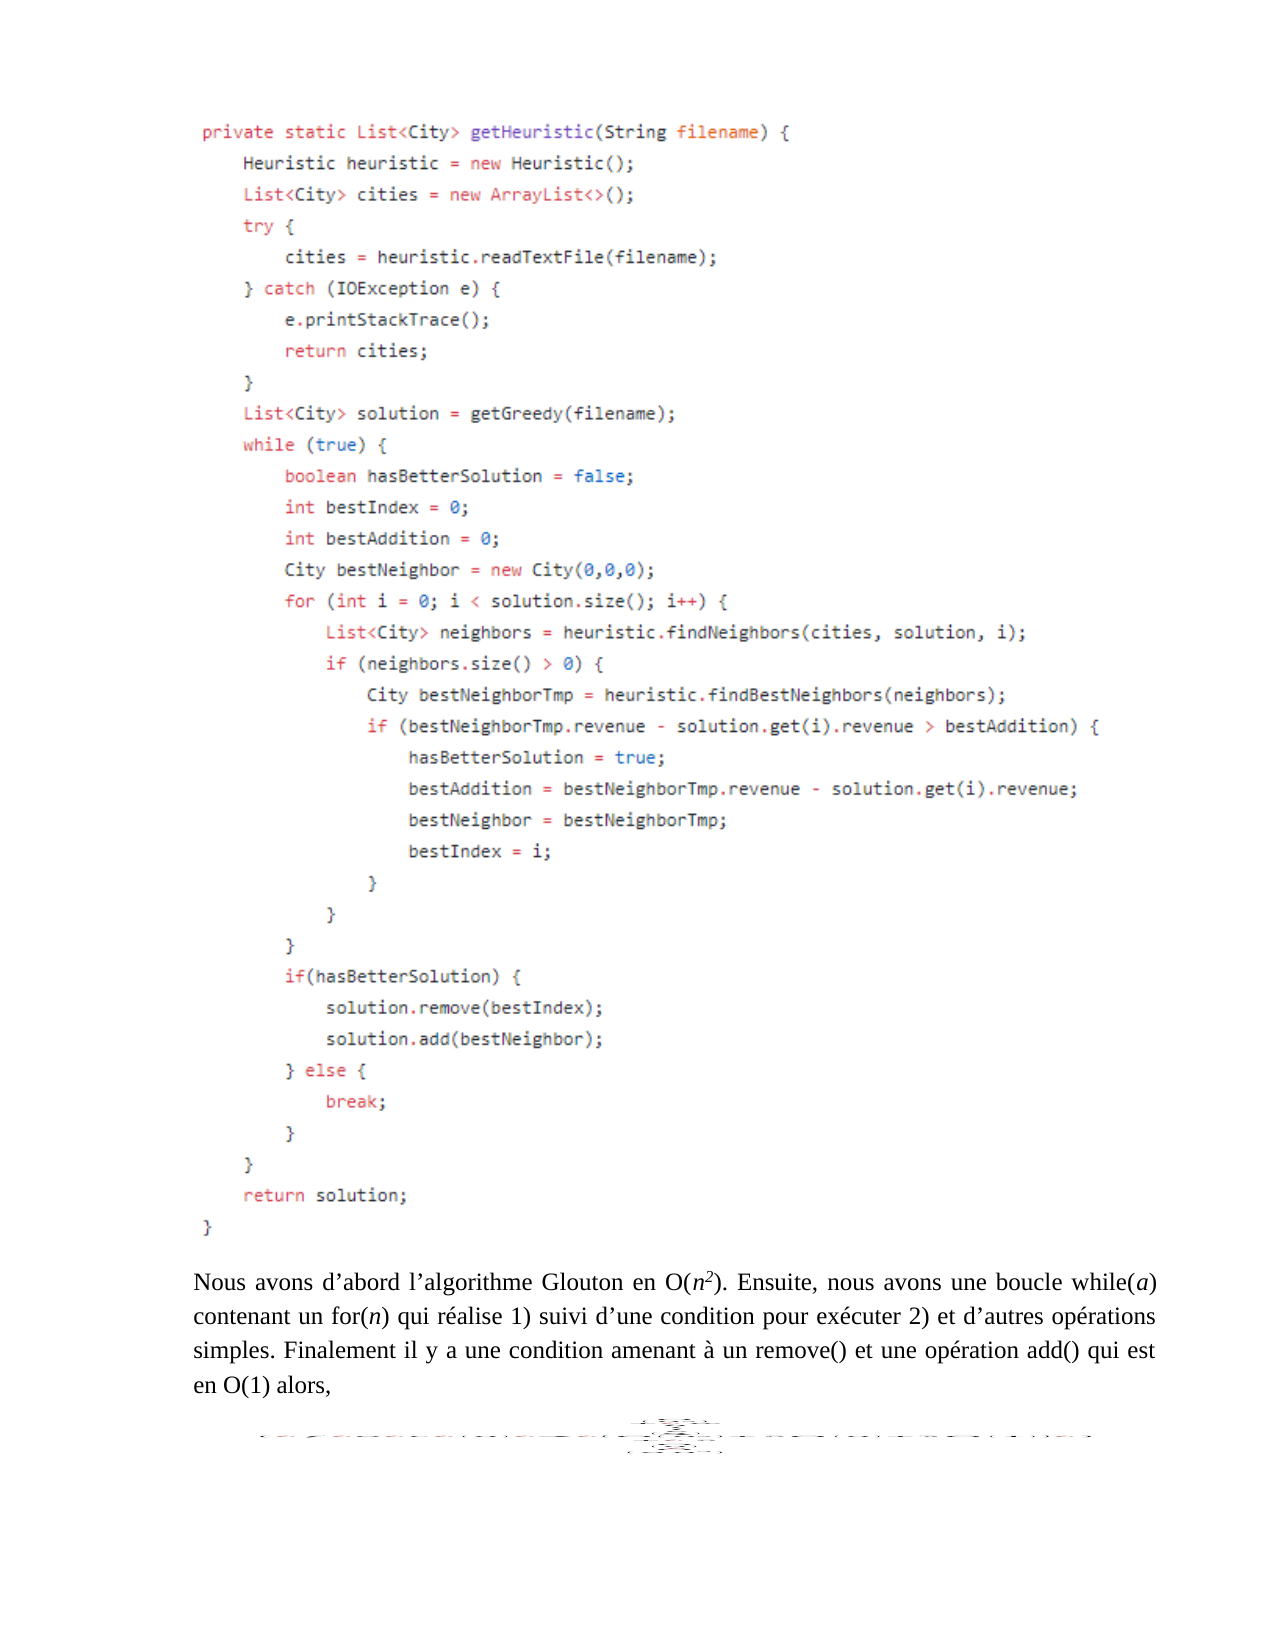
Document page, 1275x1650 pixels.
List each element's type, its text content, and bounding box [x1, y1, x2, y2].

text Nous avons d’abord l’algorithme Glouton en O(n2). Ensuite, nous avons une boucle while(a) contenant un for(n) qui réalise 1) suivi d’une condition pour exécuter 2) et d’autres opérations simples. Finalement il y a une condition amenant à un remove() et une opération add() qui est en O(1) alors, [193, 1267, 1157, 1399]
